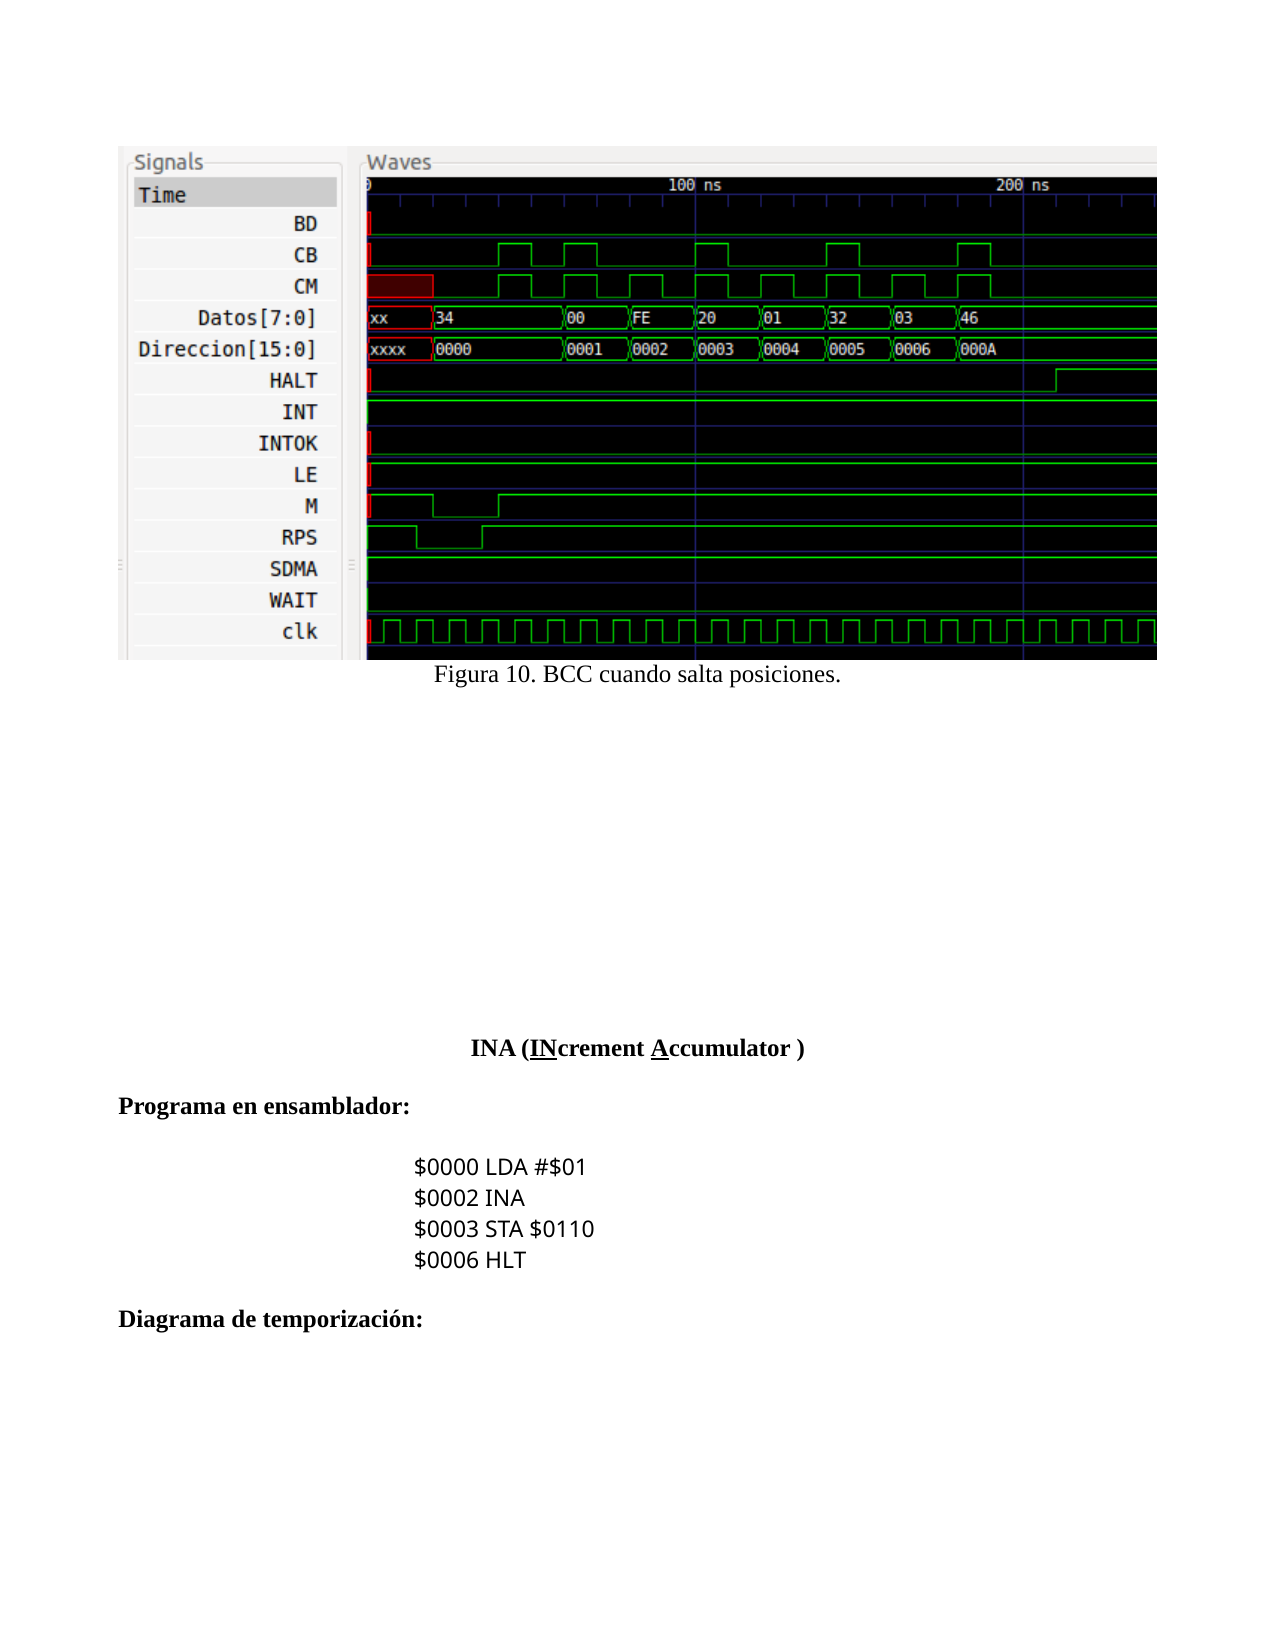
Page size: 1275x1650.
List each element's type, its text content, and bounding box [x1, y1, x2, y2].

picture [118, 146, 1157, 660]
text Diagrama de temporización: [118, 1304, 1157, 1333]
text $0006 HLT [118, 1244, 1157, 1276]
text $0000 LDA #$01 [118, 1151, 1157, 1182]
text Programa en ensamblador: [118, 1091, 1157, 1119]
text INA (INcrement Accumulator ) [118, 1033, 1157, 1062]
text $0003 STA $0110 [118, 1213, 1157, 1244]
text Figura 10. BCC cuando salta posiciones. [118, 660, 1157, 688]
text $0002 INA [118, 1182, 1157, 1213]
